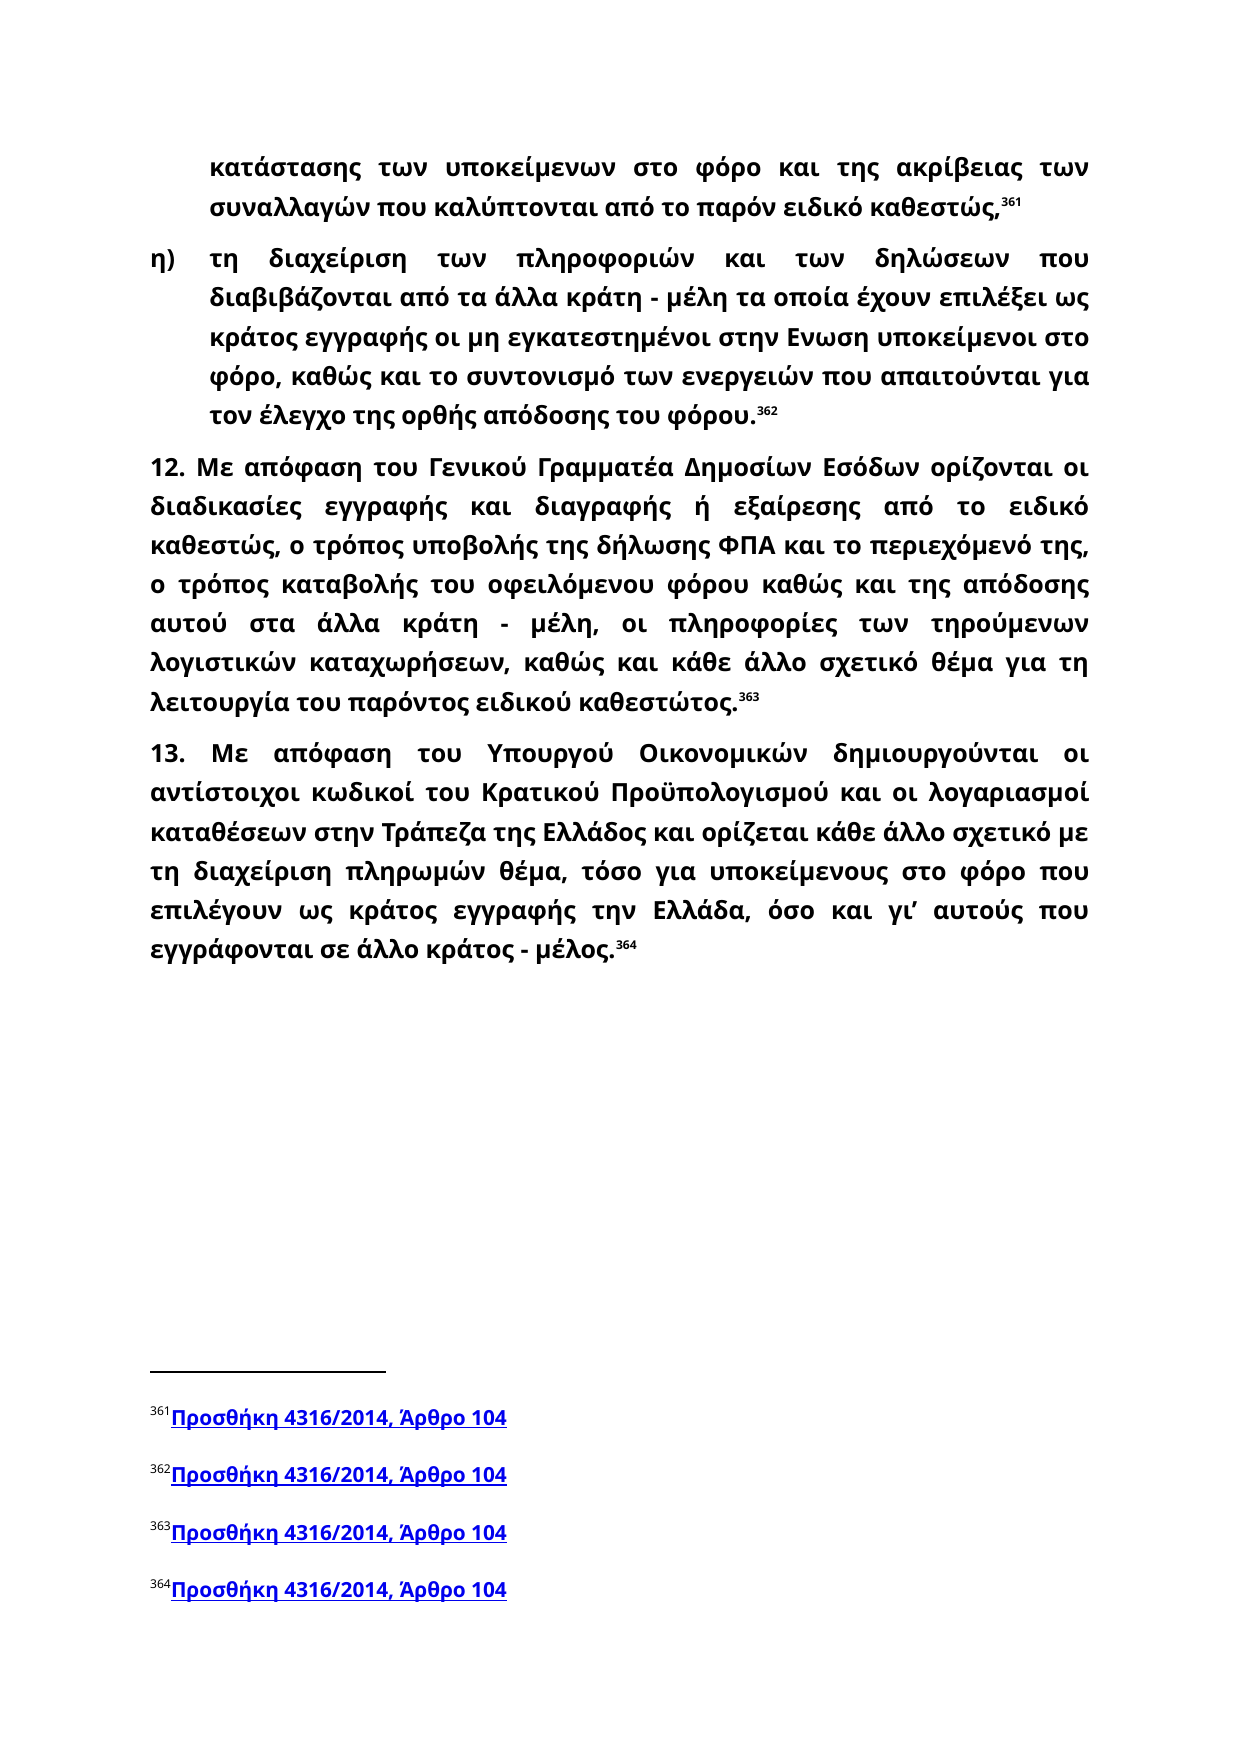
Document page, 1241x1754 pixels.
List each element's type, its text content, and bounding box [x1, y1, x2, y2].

list η) τη διαχείριση των πληροφοριών και των δηλώσεων που διαβιβάζονται από τα άλλα κράτη - μέλη τα οποία έχουν επιλέξει ως κράτος εγγραφής οι μη εγκατεστημένοι στην Ενωση υποκείμενοι στο φόρο, καθώς και το συντονισμό των ενεργειών που απαιτούνται για τον έλεγχο της ορθής απόδοσης του φόρου. [150, 241, 1090, 432]
text Προσθήκη 4316/2014, Άρθρο 104 [150, 1403, 1090, 1431]
text 12. Με απόφαση του Γενικού Γραμματέα Δημοσίων Εσόδων ορίζονται οι διαδικασίες εγγραφής και διαγραφής ή εξαίρεσης από το ειδικό καθεστώς, ο τρόπος υποβολής της δήλωσης ΦΠΑ και το περιεχόμενό της, ο τρόπος καταβολής του οφειλόμενου φόρου καθώς και της απόδοσης αυτού στα άλλα κράτη - μέλη, οι πληροφορίες των τηρούμενων λογιστικών καταχωρήσεων, καθώς και κάθε άλλο σχετικό θέμα για τη λειτουργία του παρόντος ειδικού καθεστώτος. [150, 449, 1090, 718]
text Προσθήκη 4316/2014, Άρθρο 104 [150, 1460, 1090, 1489]
list κατάστασης των υποκείμενων στο φόρο και της ακρίβειας των συναλλαγών που καλύπτονται από το παρόν ειδικό καθεστώς, [150, 150, 1090, 223]
text Προσθήκη 4316/2014, Άρθρο 104 [150, 1518, 1090, 1546]
text 13. Με απόφαση του Υπουργού Οικονομικών δημιουργούνται οι αντίστοιχοι κωδικοί του Κρατικού Προϋπολογισμού και οι λογαριασμοί καταθέσεων στην Τράπεζα της Ελλάδος και ορίζεται κάθε άλλο σχετικό με τη διαχείριση πληρωμών θέμα, τόσο για υποκείμενους στο φόρο που επιλέγουν ως κράτος εγγραφής την Ελλάδα, όσο και γι’ αυτούς που εγγράφονται σε άλλο κράτος - μέλος. [150, 736, 1090, 966]
text Προσθήκη 4316/2014, Άρθρο 104 [150, 1576, 1090, 1604]
